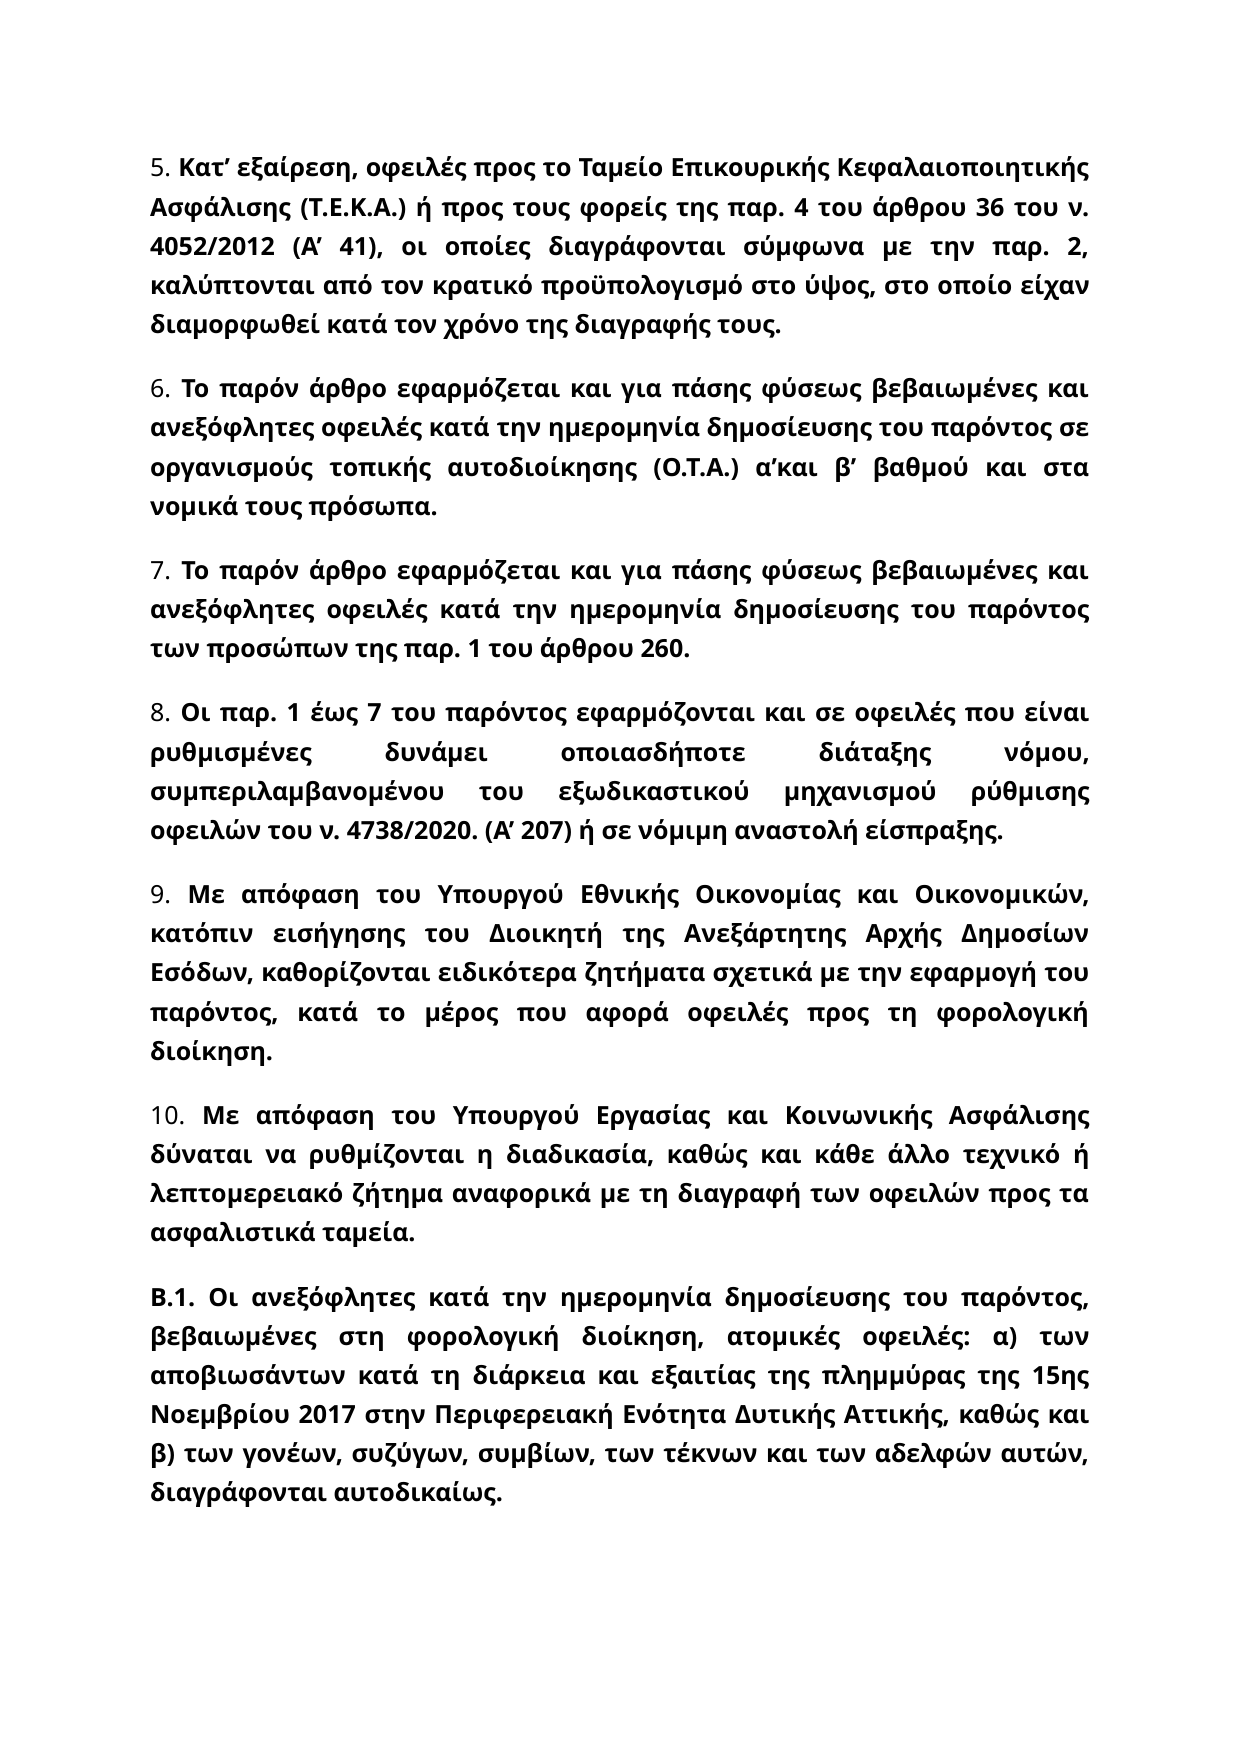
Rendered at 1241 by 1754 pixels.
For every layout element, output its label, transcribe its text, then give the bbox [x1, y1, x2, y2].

text 5. Κατ’ εξαίρεση, οφειλές προς το Ταμείο Επικουρικής Κεφαλαιοποιητικής Ασφάλισης (Τ.Ε.Κ.Α.) ή προς τους φορείς της παρ. 4 του άρθρου 36 του ν. 4052/2012 (Α’ 41), οι οποίες διαγράφονται σύμφωνα με την παρ. 2, καλύπτονται από τον κρατικό προϋπολογισμό στο ύψος, στο οποίο είχαν διαμορφωθεί κατά τον χρόνο της διαγραφής τους. [150, 150, 1090, 341]
text 6. Το παρόν άρθρο εφαρμόζεται και για πάσης φύσεως βεβαιωμένες και ανεξόφλητες οφειλές κατά την ημερομηνία δημοσίευσης του παρόντος σε οργανισμούς τοπικής αυτοδιοίκησης (Ο.Τ.Α.) α’και β’ βαθμού και στα νομικά τους πρόσωπα. [150, 371, 1090, 522]
text 9. Με απόφαση του Υπουργού Εθνικής Οικονομίας και Οικονομικών, κατόπιν εισήγησης του Διοικητή της Ανεξάρτητης Αρχής Δημοσίων Εσόδων, καθορίζονται ειδικότερα ζητήματα σχετικά με την εφαρμογή του παρόντος, κατά το μέρος που αφορά οφειλές προς τη φορολογική διοίκηση. [150, 877, 1090, 1067]
text Β.1. Οι ανεξόφλητες κατά την ημερομηνία δημοσίευσης του παρόντος, βεβαιωμένες στη φορολογική διοίκηση, ατομικές οφειλές: α) των αποβιωσάντων κατά τη διάρκεια και εξαιτίας της πλημμύρας της 15ης Νοεμβρίου 2017 στην Περιφερειακή Ενότητα Δυτικής Αττικής, καθώς και β) των γονέων, συζύγων, συμβίων, των τέκνων και των αδελφών αυτών, διαγράφονται αυτοδικαίως. [150, 1279, 1090, 1509]
text 10. Με απόφαση του Υπουργού Εργασίας και Κοινωνικής Ασφάλισης δύναται να ρυθμίζονται η διαδικασία, καθώς και κάθε άλλο τεχνικό ή λεπτομερειακό ζήτημα αναφορικά με τη διαγραφή των οφειλών προς τα ασφαλιστικά ταμεία. [150, 1097, 1090, 1249]
text 7. Το παρόν άρθρο εφαρμόζεται και για πάσης φύσεως βεβαιωμένες και ανεξόφλητες οφειλές κατά την ημερομηνία δημοσίευσης του παρόντος των προσώπων της παρ. 1 του άρθρου 260. [150, 552, 1090, 665]
text 8. Οι παρ. 1 έως 7 του παρόντος εφαρμόζονται και σε οφειλές που είναι ρυθμισμένες δυνάμει οποιασδήποτε διάταξης νόμου, συμπεριλαμβανομένου του εξωδικαστικού μηχανισμού ρύθμισης οφειλών του ν. 4738/2020. (Α’ 207) ή σε νόμιμη αναστολή είσπραξης. [150, 695, 1090, 847]
